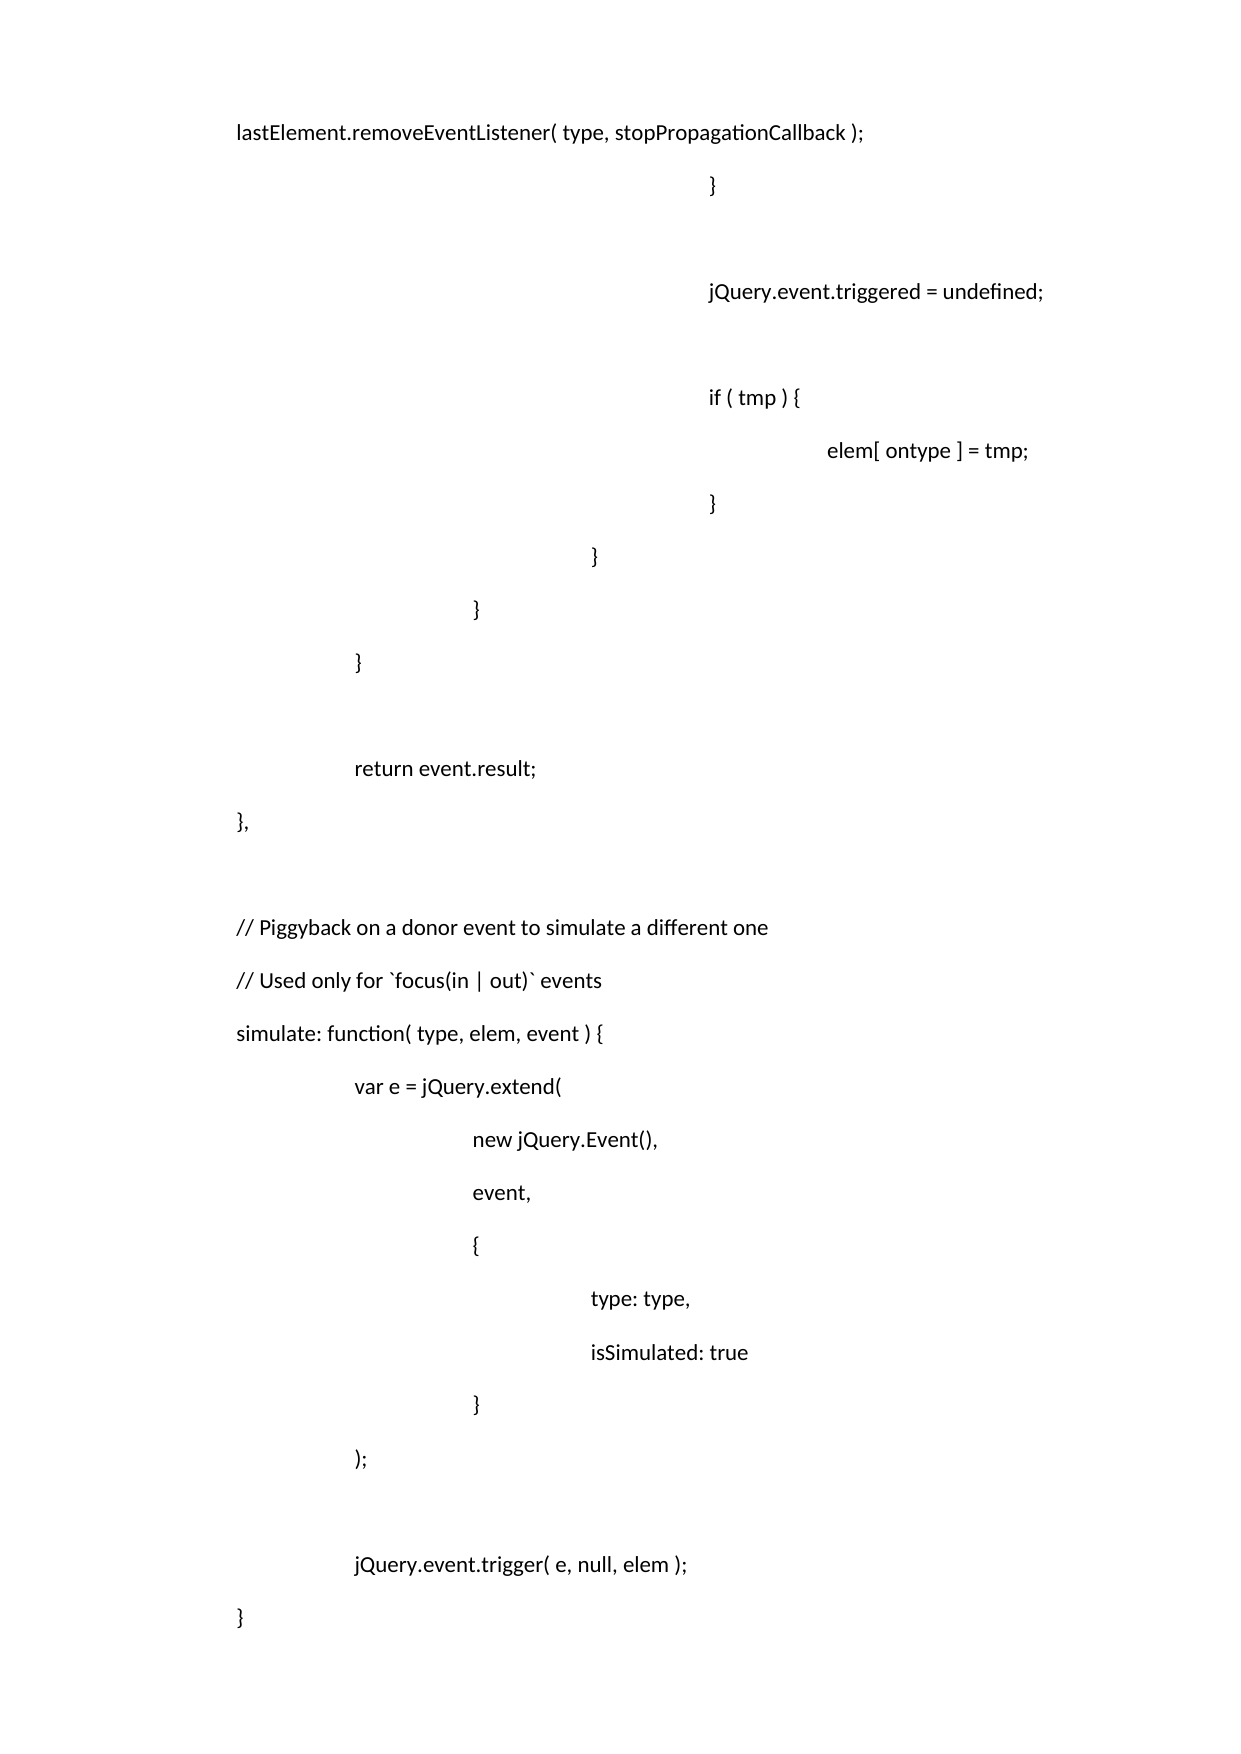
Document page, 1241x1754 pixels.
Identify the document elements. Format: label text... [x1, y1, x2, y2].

text isSimulated: true [118, 1338, 1122, 1366]
text jQuery.event.triggered = undefined; [118, 277, 1122, 305]
text { [118, 1232, 1122, 1259]
text return event.result; [118, 754, 1122, 782]
text } [118, 542, 1122, 570]
text // Piggyback on a donor event to simulate a different one [118, 913, 1122, 941]
text var e = jQuery.extend( [118, 1072, 1122, 1101]
text } [118, 648, 1122, 676]
text ); [118, 1444, 1122, 1472]
text } [118, 1603, 1122, 1631]
text jQuery.event.trigger( e, null, elem ); [118, 1550, 1122, 1578]
text } [118, 595, 1122, 623]
text // Used only for `focus(in | out)` events [118, 966, 1122, 994]
text new jQuery.Event(), [118, 1126, 1122, 1153]
text if ( tmp ) { [118, 383, 1122, 411]
text simulate: function( type, elem, event ) { [118, 1019, 1122, 1047]
text lastElement.removeEventListener( type, stopPropagationCallback ); [118, 118, 1122, 146]
text } [118, 171, 1122, 199]
text }, [118, 807, 1122, 835]
text } [118, 1391, 1122, 1419]
text event, [118, 1178, 1122, 1207]
text type: type, [118, 1284, 1122, 1313]
text elem[ ontype ] = tmp; [118, 436, 1122, 464]
text } [118, 489, 1122, 517]
